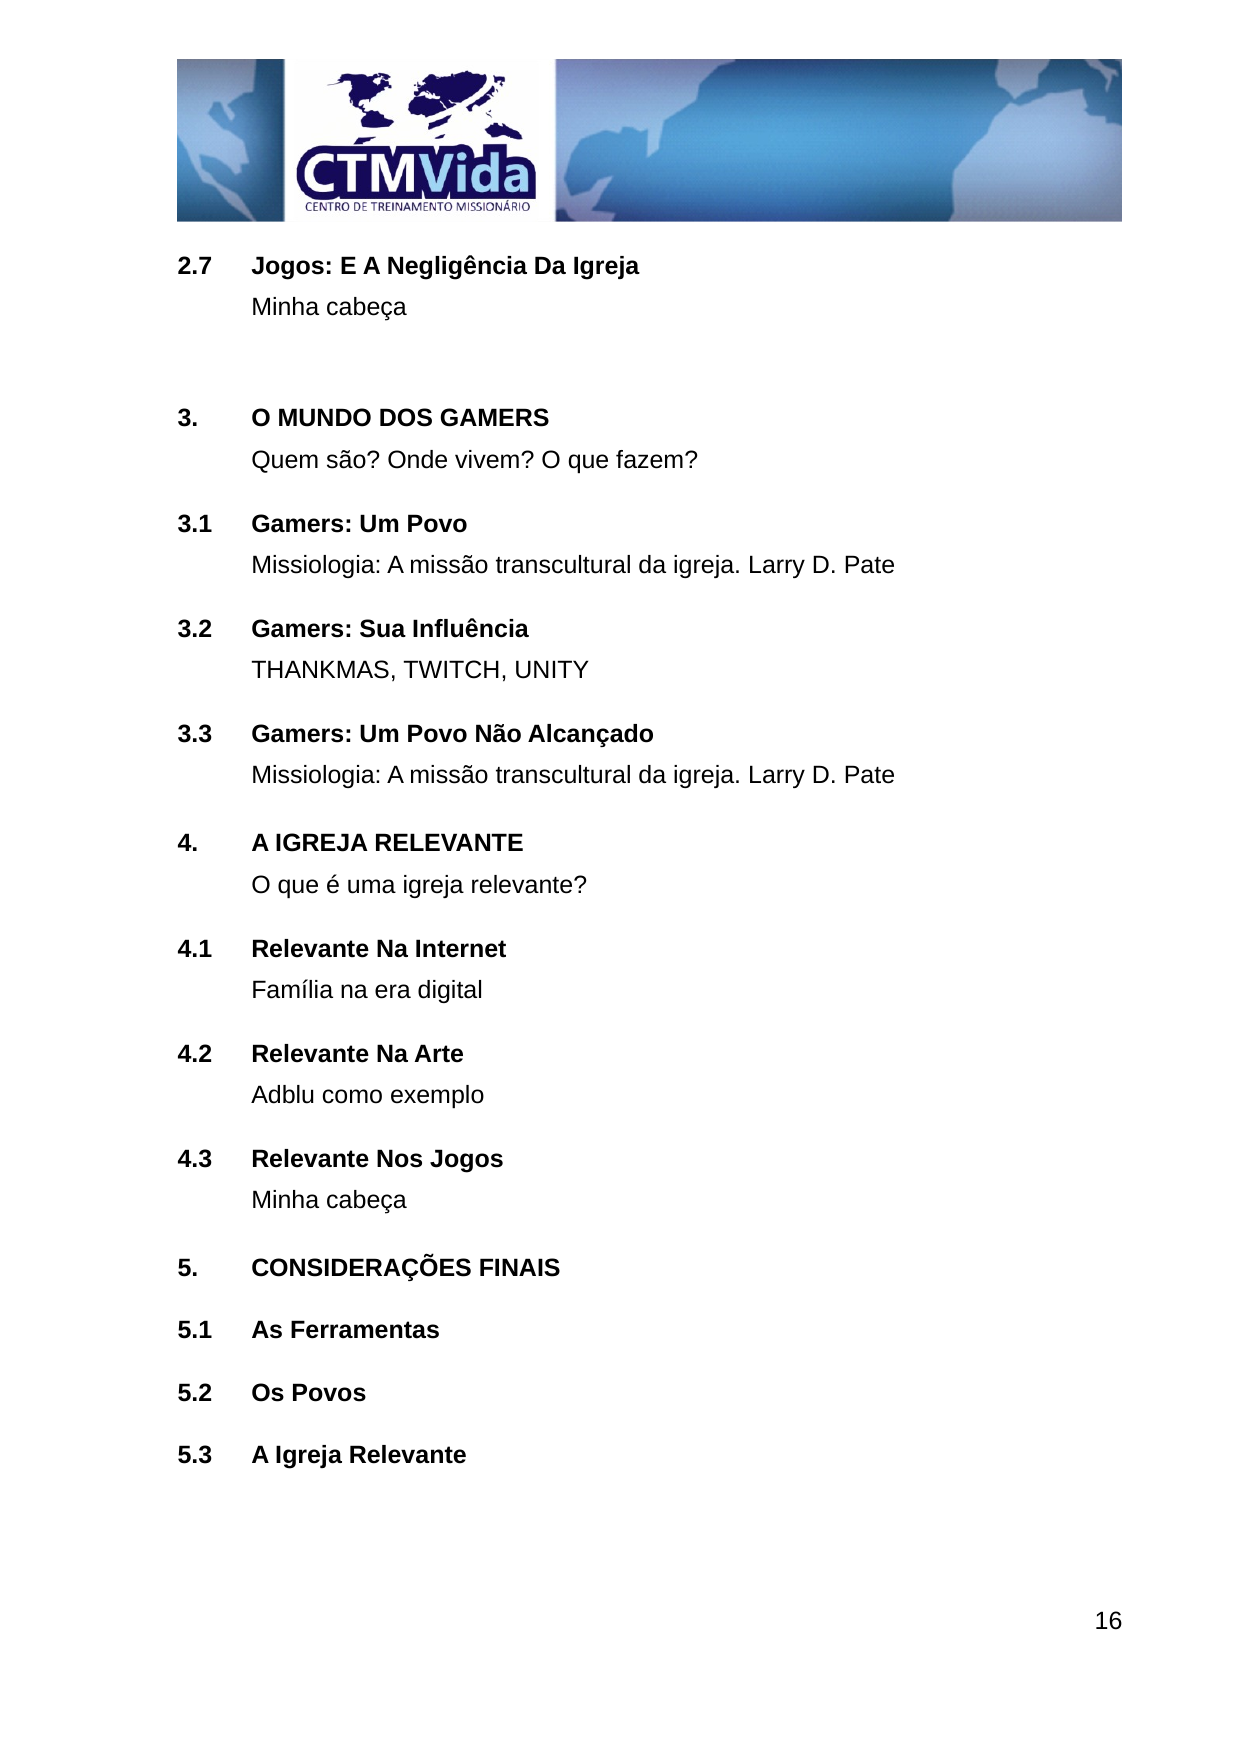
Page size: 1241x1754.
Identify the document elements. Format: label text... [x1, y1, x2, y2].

text Quem são? Onde vivem? O que fazem? [177, 445, 1122, 473]
subtitle 2.7 Jogos: e a negligência da igreja [177, 251, 1122, 280]
text Minha cabeça [177, 292, 1122, 321]
text O que é uma igreja relevante? [177, 870, 1122, 898]
subtitle 5. Considerações finais [177, 1253, 1122, 1282]
subtitle 5.1 as ferramentas [177, 1316, 1122, 1344]
subtitle 3.3 Gamers: Um povo não alcançado [177, 719, 1122, 748]
text Missiologia: A missão transcultural da igreja. Larry D. Pate [177, 550, 1122, 579]
text THANKMAS, TWITCH, UNITY [177, 655, 1122, 684]
subtitle 5.3 A igreja relevante [177, 1440, 1122, 1468]
text Missiologia: A missão transcultural da igreja. Larry D. Pate [177, 760, 1122, 789]
text Minha cabeça [177, 1185, 1122, 1214]
subtitle 4.3 Relevante nos jogos [177, 1144, 1122, 1173]
subtitle 4. a IGREJA RELEVANTE [177, 828, 1122, 857]
subtitle 4.1 Relevante na internet [177, 934, 1122, 962]
text Família na era digital [177, 975, 1122, 1004]
subtitle 4.2 Relevante na arte [177, 1039, 1122, 1068]
subtitle 3.2 Gamers: Sua influência [177, 614, 1122, 643]
text Adblu como exemplo [177, 1080, 1122, 1109]
subtitle 5.2 Os povos [177, 1378, 1122, 1406]
subtitle 3.1 Gamers: Um povo [177, 509, 1122, 537]
picture [177, 59, 1122, 222]
subtitle 3. O mundo dos gamers [177, 403, 1122, 432]
